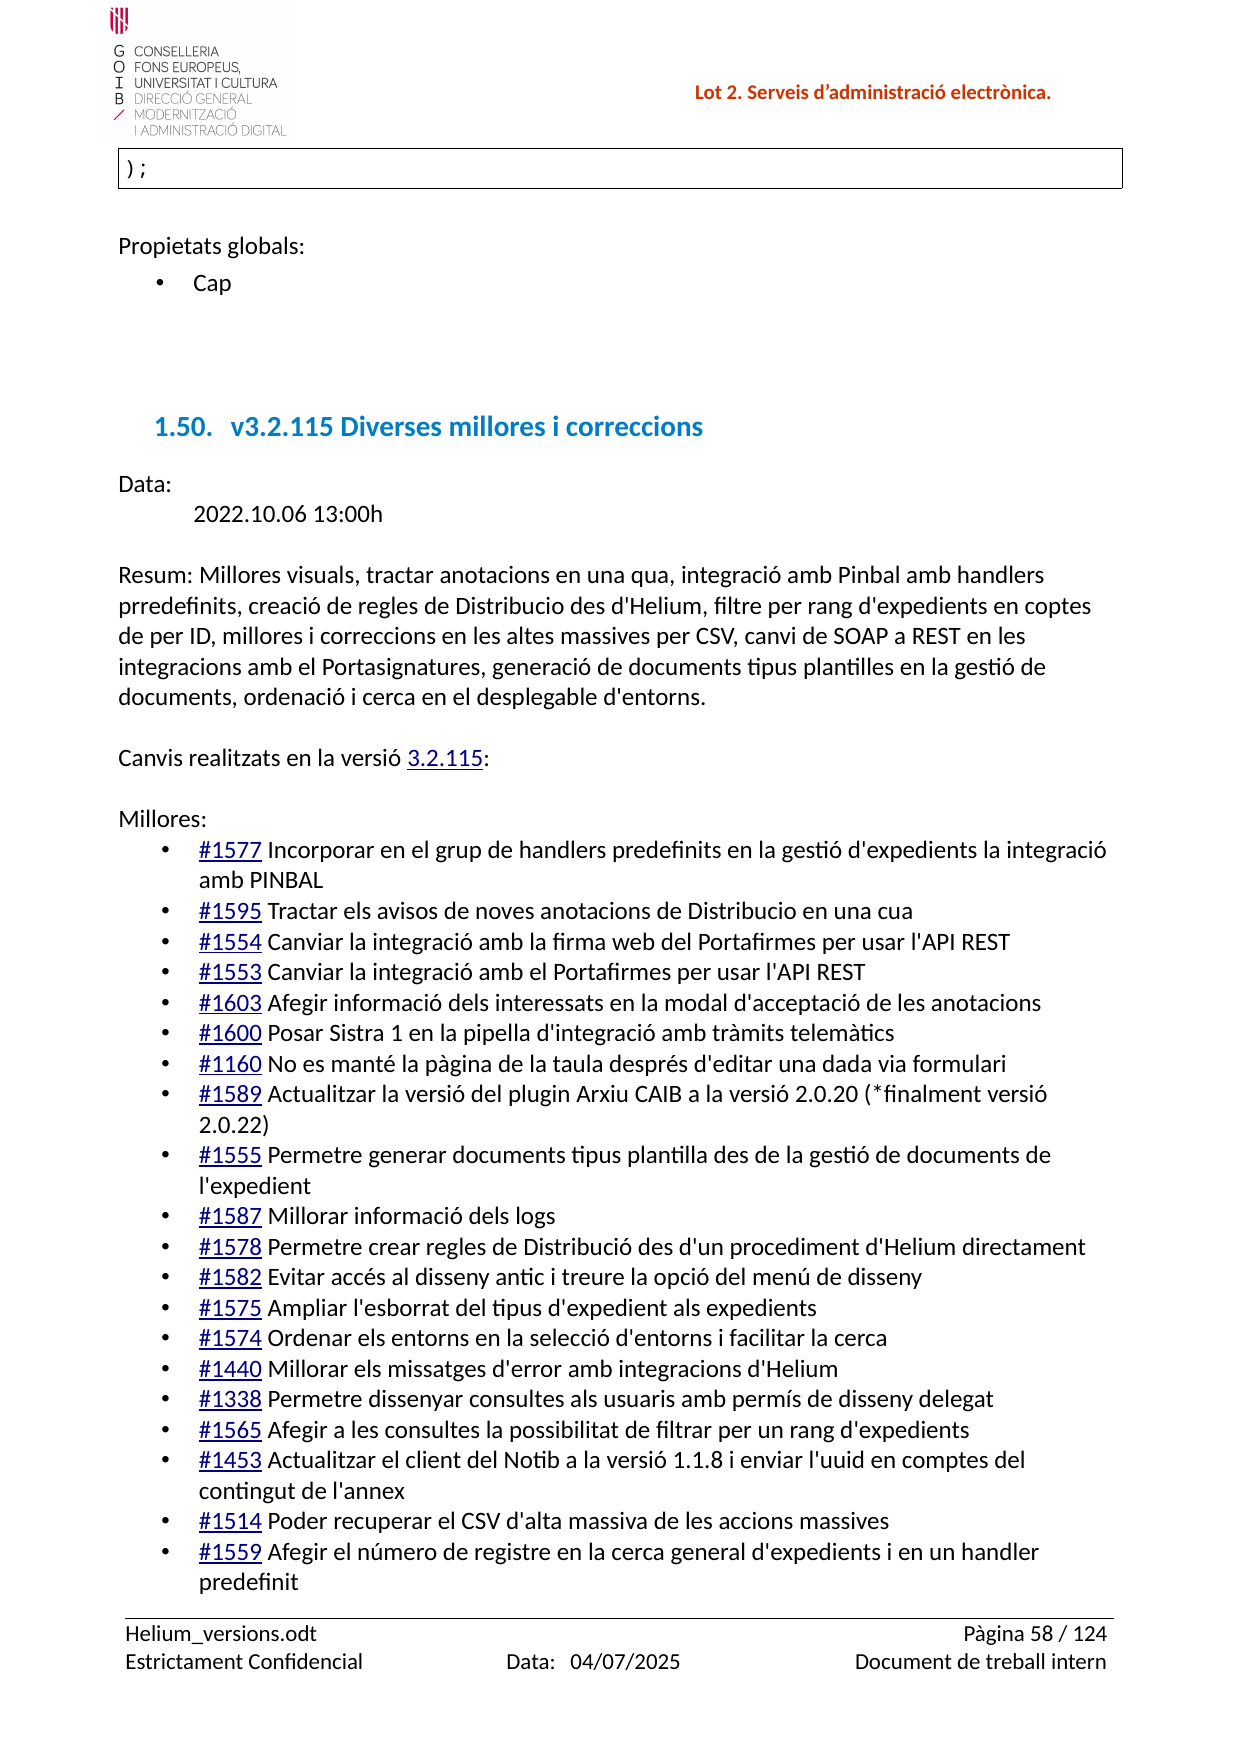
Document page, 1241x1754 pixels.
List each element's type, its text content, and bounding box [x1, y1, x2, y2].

list #1338 Permetre dissenyar consultes als usuaris amb permís de disseny delegat [161, 1383, 1122, 1414]
text Data: [118, 468, 1122, 498]
list #1160 No es manté la pàgina de la taula després d'editar una dada via formulari [161, 1048, 1122, 1078]
list #1587 Millorar informació dels logs [161, 1200, 1122, 1231]
list #1577 Incorporar en el grup de handlers predefinits en la gestió d'expedients la integració amb PINBAL [161, 834, 1122, 895]
list #1514 Poder recuperar el CSV d'alta massiva de les accions massives [161, 1506, 1122, 1536]
subtitle v3.2.115 Diverses millores i correccions [153, 408, 1122, 444]
list #1578 Permetre crear regles de Distribució des d'un procediment d'Helium directament [161, 1231, 1122, 1261]
list #1603 Afegir informació dels interessats en la modal d'acceptació de les anotacions [161, 987, 1122, 1017]
list #1589 Actualitzar la versió del plugin Arxiu CAIB a la versió 2.0.20 (*finalment versió 2.0.22) [161, 1078, 1122, 1139]
list #1559 Afegir el número de registre en la cerca general d'expedients i en un handler predefinit [161, 1536, 1122, 1597]
list #1600 Posar Sistra 1 en la pipella d'integració amb tràmits telemàtics [161, 1017, 1122, 1048]
text Millores: [118, 803, 1122, 834]
list #1440 Millorar els missatges d'error amb integracions d'Helium [161, 1353, 1122, 1383]
text Canvis realitzats en la versió 3.2.115: [118, 742, 1122, 773]
table_header ); [119, 149, 1122, 188]
list #1565 Afegir a les consultes la possibilitat de filtrar per un rang d'expedients [161, 1414, 1122, 1444]
list #1555 Permetre generar documents tipus plantilla des de la gestió de documents de l'expedient [161, 1139, 1122, 1200]
text 2022.10.06 13:00h [118, 498, 1122, 529]
list #1453 Actualitzar el client del Notib a la versió 1.1.8 i enviar l'uuid en comptes del contingut de l'annex [161, 1444, 1122, 1506]
text Propietats globals: [118, 230, 1122, 261]
list Cap [156, 267, 1122, 297]
list #1575 Ampliar l'esborrat del tipus d'expedient als expedients [161, 1292, 1122, 1322]
list #1553 Canviar la integració amb el Portafirmes per usar l'API REST [161, 956, 1122, 987]
list #1574 Ordenar els entorns en la selecció d'entorns i facilitar la cerca [161, 1322, 1122, 1353]
text Resum: Millores visuals, tractar anotacions en una qua, integració amb Pinbal amb handlers prredefinits, creació de regles de Distribucio des d'Helium, filtre per rang d'expedients en coptes de per ID, millores i correccions en les altes massives per CSV, canvi de SOAP a REST en les integracions amb el Portasignatures, generació de documents tipus plantilles en la gestió de documents, ordenació i cerca en el desplegable d'entorns. [118, 559, 1122, 712]
list #1554 Canviar la integració amb la firma web del Portafirmes per usar l'API REST [161, 926, 1122, 956]
list #1582 Evitar accés al disseny antic i treure la opció del menú de disseny [161, 1261, 1122, 1292]
list #1595 Tractar els avisos de noves anotacions de Distribucio en una cua [161, 895, 1122, 926]
picture [100, 0, 297, 144]
